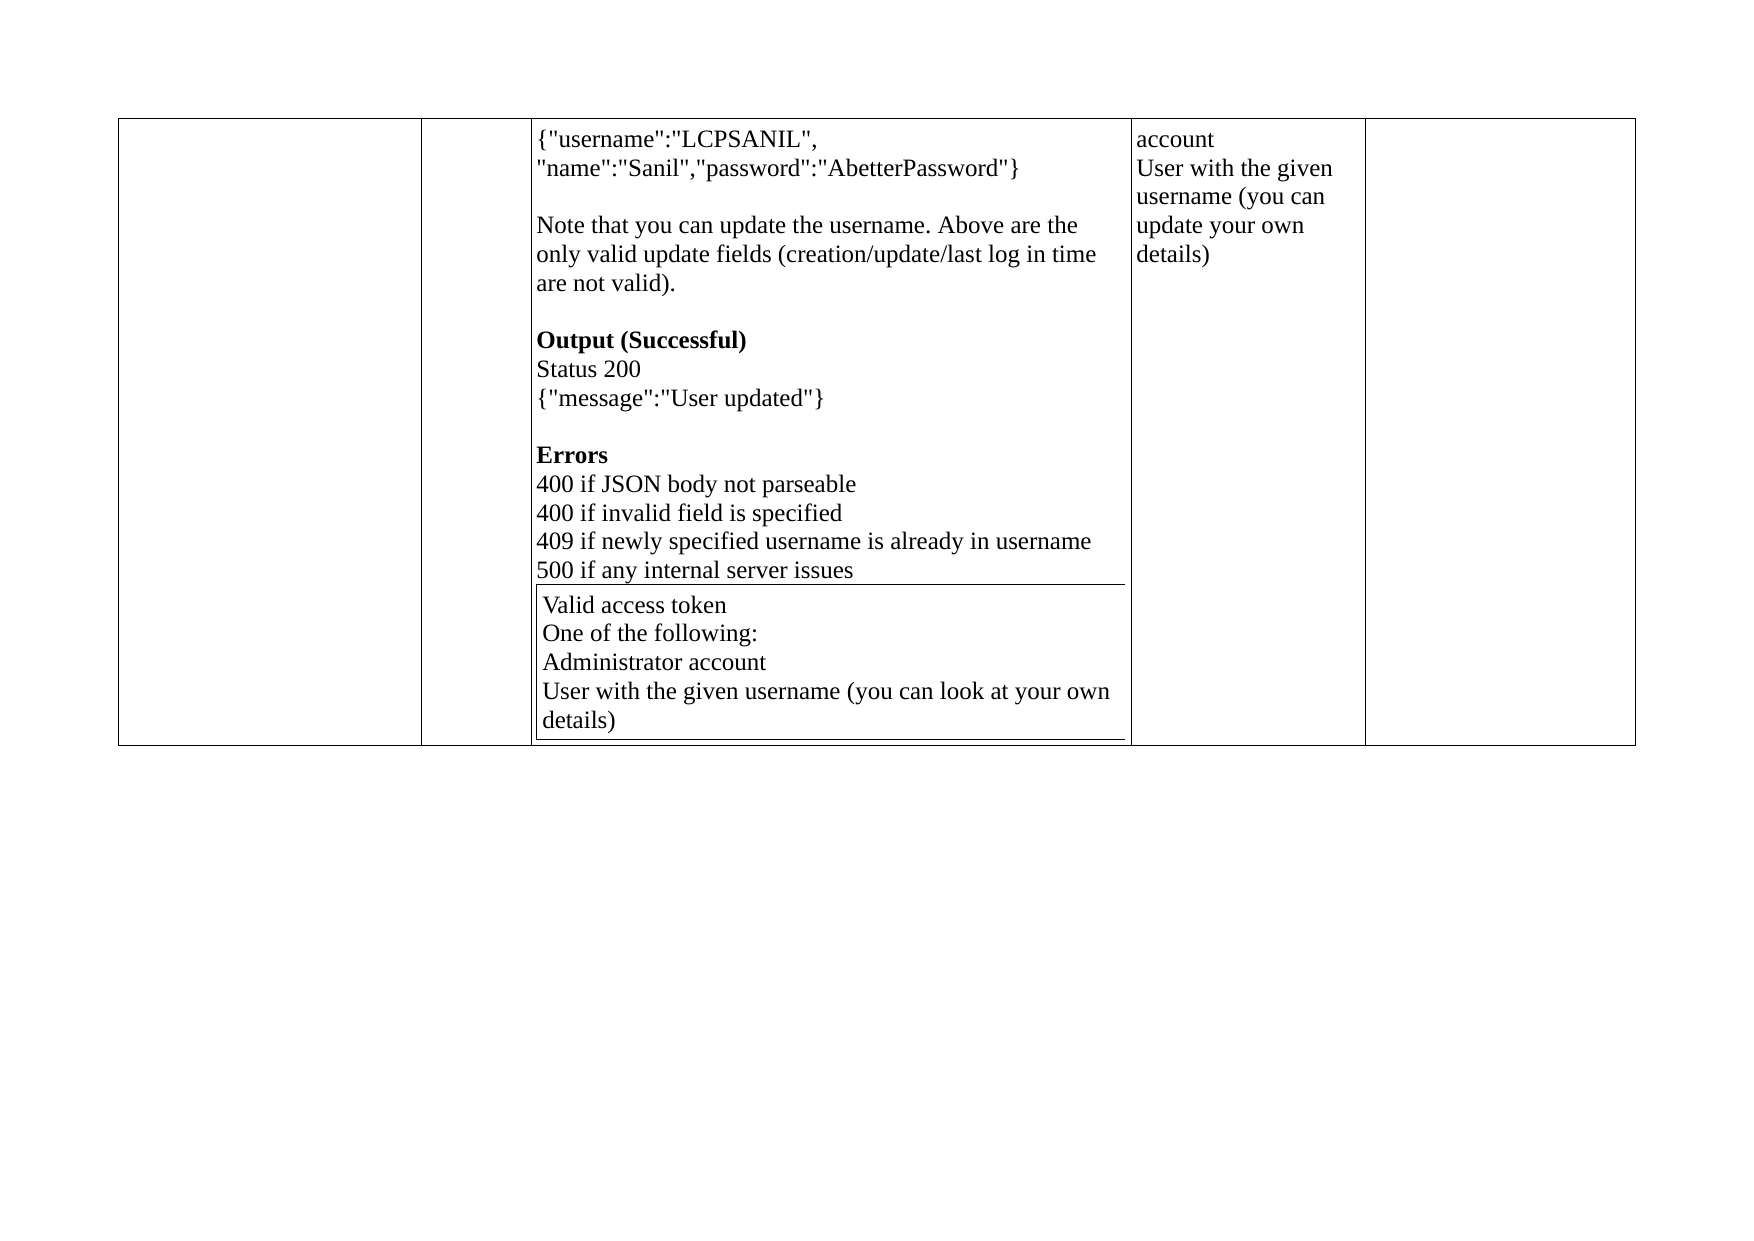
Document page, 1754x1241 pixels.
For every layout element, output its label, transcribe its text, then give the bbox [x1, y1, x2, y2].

table_cell [119, 119, 421, 745]
table_header Valid access token One of the following: Administrator account User with the given username (you can look at your own details) [537, 585, 1125, 739]
table_cell account User with the given username (you can update your own details) [1132, 119, 1365, 745]
table_cell [422, 119, 531, 745]
table_cell {"username":"LCPSANIL", "name":"Sanil","password":"AbetterPassword"} Note that you can update the username. Above are the only valid update fields (creation/update/last log in time are not valid). Output (Successful) Status 200 {"message":"User updated"} Errors 400 if JSON body not parseable 400 if invalid field is specified 409 if newly specified username is already in username 500 if any internal server issues [532, 119, 1131, 745]
table_cell [1366, 119, 1635, 745]
